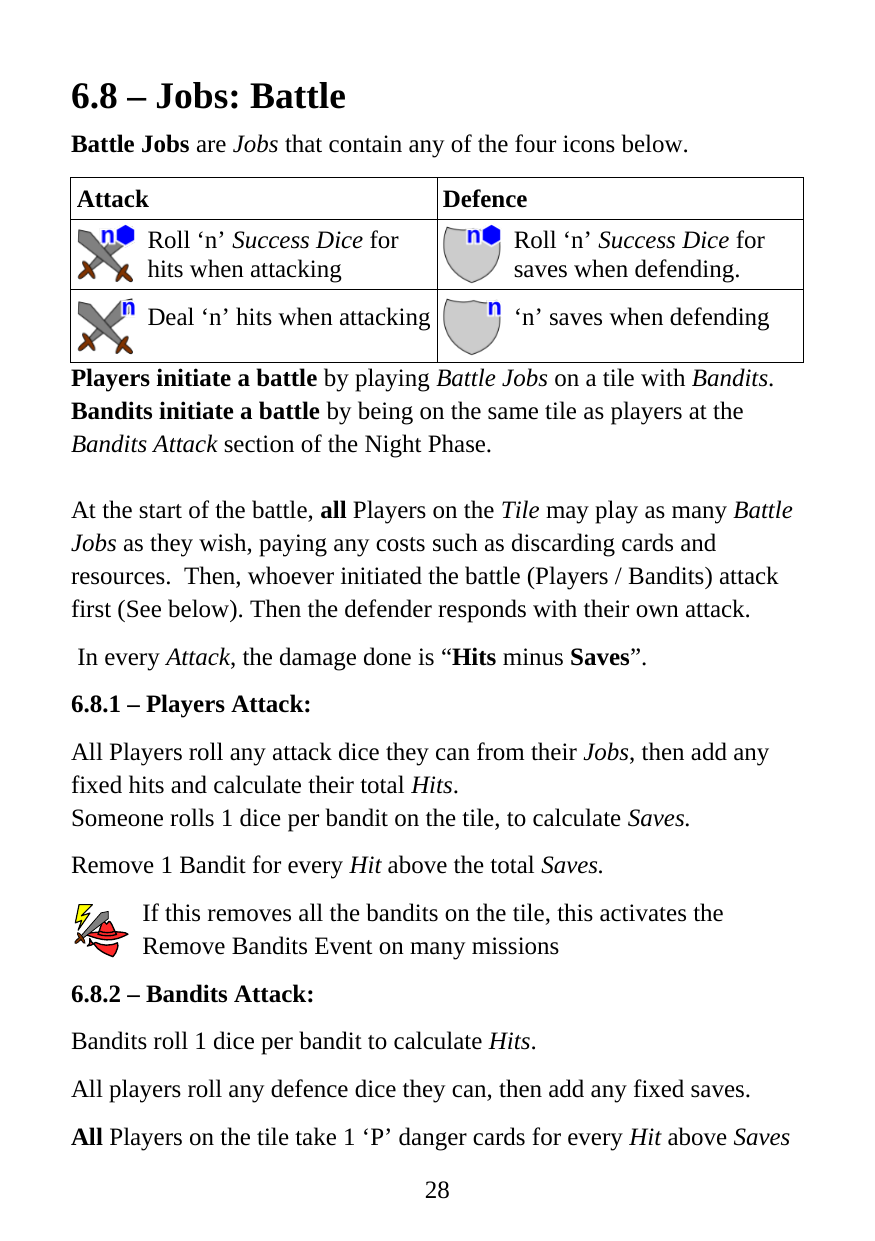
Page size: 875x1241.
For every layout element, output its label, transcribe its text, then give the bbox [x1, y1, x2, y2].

picture [442, 295, 502, 357]
table_cell ‘n’ saves when defending [438, 290, 803, 362]
text Bandits initiate a battle by being on the same tile as players at the Bandits Attack section of the Night Phase. [71, 396, 803, 458]
text At the start of the battle, all Players on the Tile may play as many Battle Jobs as they wish, paying any costs such as discarding cards and resources. Then, whoever initiated the battle (Players / Bandits) attack first (See below). Then the defender responds with their own attack. [71, 495, 803, 623]
picture [76, 295, 136, 357]
text All Players roll any attack dice they can from their Jobs, then add any fixed hits and calculate their total Hits. Someone rolls 1 dice per bandit on the tile, to calculate Saves. [71, 737, 803, 832]
text Battle Jobs are Jobs that contain any of the four icons below. [71, 129, 803, 158]
text All Players on the tile take 1 ‘P’ danger cards for every Hit above Saves [71, 1122, 803, 1150]
text All players roll any defence dice they can, then add any fixed saves. [71, 1074, 803, 1103]
subtitle 6.8 – Jobs: Battle [71, 74, 803, 117]
text Remove 1 Bandit for every Hit above the total Saves. [71, 851, 803, 879]
text Players initiate a battle by playing Battle Jobs on a tile with Bandits. [71, 363, 803, 392]
table_header Attack [71, 178, 437, 218]
table_header Defence [438, 178, 803, 218]
table_cell Roll ‘n’ Success Dice for hits when attacking [71, 220, 437, 288]
picture [442, 223, 502, 285]
table_cell Roll ‘n’ Success Dice for saves when defending. [438, 220, 803, 288]
text 6.8.2 – Bandits Attack: [71, 979, 803, 1008]
text 6.8.1 – Players Attack: [71, 689, 803, 718]
picture [76, 223, 136, 285]
text Bandits roll 1 dice per bandit to calculate Hits. [71, 1026, 803, 1055]
table_cell Deal ‘n’ hits when attacking [71, 290, 437, 362]
text If this removes all the bandits on the tile, this activates the Remove Bandits Event on many missions [71, 898, 803, 960]
text In every Attack, the damage done is “Hits minus Saves”. [71, 642, 803, 671]
